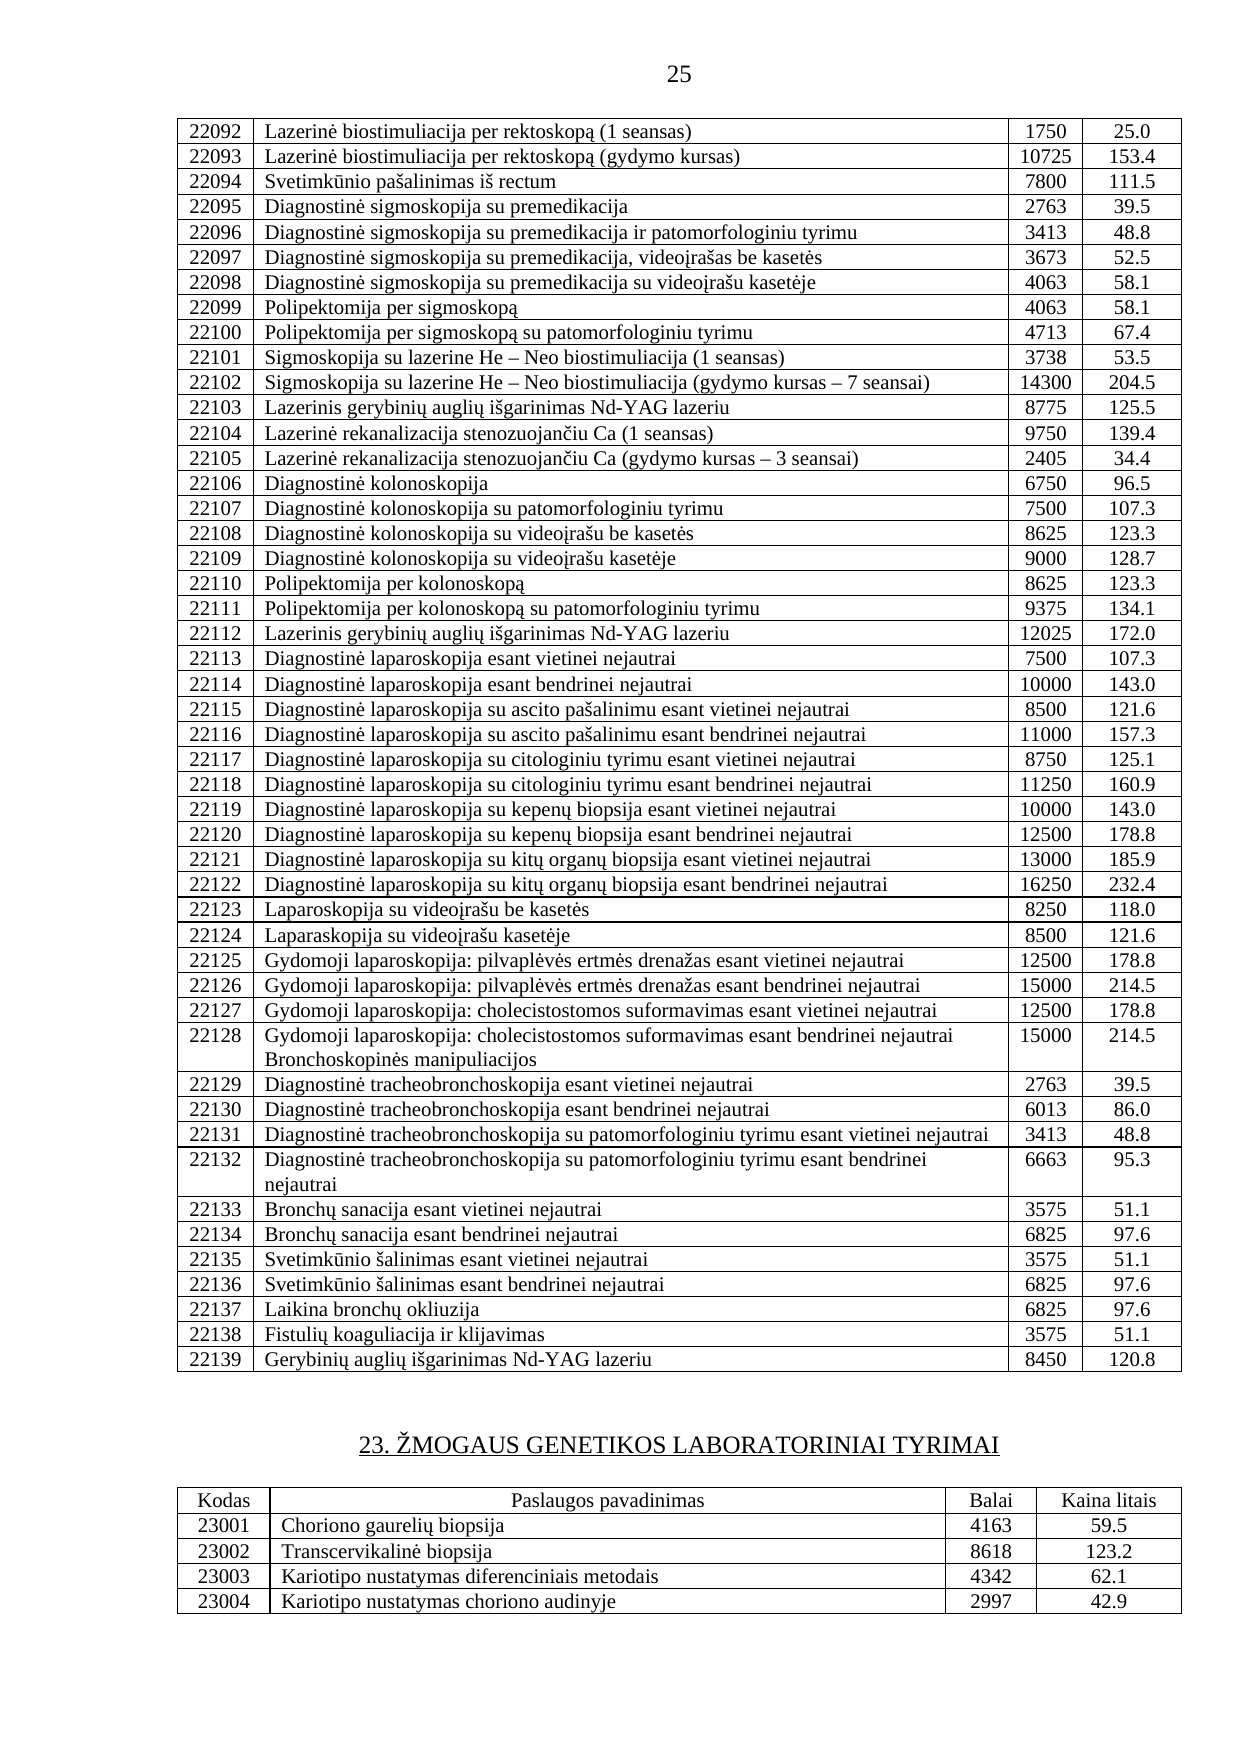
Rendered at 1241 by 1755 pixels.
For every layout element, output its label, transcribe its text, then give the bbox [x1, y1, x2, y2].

table_cell 2763 [1009, 195, 1082, 218]
table_cell 22108 [178, 521, 253, 545]
table_cell Sigmoskopija su lazerine He – Neo biostimuliacija (gydymo kursas – 7 seansai) [254, 370, 1008, 394]
table_cell 10000 [1009, 797, 1082, 821]
table_cell 214.5 [1083, 973, 1181, 997]
table_cell 22125 [178, 948, 253, 972]
table_cell 134.1 [1083, 596, 1181, 620]
table_cell 185.9 [1083, 847, 1181, 871]
table_cell 22127 [178, 998, 253, 1022]
table_cell 4163 [946, 1514, 1036, 1537]
table_cell 4713 [1009, 320, 1082, 344]
table_cell 22120 [178, 822, 253, 846]
table_cell 12025 [1009, 621, 1082, 645]
table_cell Laparoskopija su videoįrašu be kasetės [254, 898, 1008, 921]
table_cell 121.6 [1083, 923, 1181, 947]
table_cell 22123 [178, 898, 253, 921]
table_cell 97.6 [1083, 1297, 1181, 1321]
table_cell 107.3 [1083, 646, 1181, 670]
table_cell 3673 [1009, 245, 1082, 269]
table_cell Diagnostinė laparoskopija esant bendrinei nejautrai [254, 671, 1008, 696]
table_cell 22132 [178, 1148, 253, 1196]
table_cell 160.9 [1083, 772, 1181, 796]
table_cell 22102 [178, 370, 253, 394]
table_cell Diagnostinė kolonoskopija su patomorfologiniu tyrimu [254, 496, 1008, 520]
table_cell 22092 [178, 119, 253, 143]
table_cell 22116 [178, 722, 253, 746]
table_cell 51.1 [1083, 1322, 1181, 1346]
table_cell 22115 [178, 697, 253, 721]
table_cell Gydomoji laparoskopija: pilvaplėvės ertmės drenažas esant bendrinei nejautrai [254, 973, 1008, 997]
table_cell Diagnostinė sigmoskopija su premedikacija, videoįrašas be kasetės [254, 245, 1008, 269]
table_cell 4063 [1009, 270, 1082, 294]
table_cell 22093 [178, 144, 253, 168]
table_cell 7500 [1009, 646, 1082, 670]
table_cell 22096 [178, 220, 253, 244]
table_cell 9000 [1009, 546, 1082, 570]
table_cell 58.1 [1083, 295, 1181, 319]
table_cell 3738 [1009, 345, 1082, 369]
table_cell 58.1 [1083, 270, 1181, 294]
table_cell Polipektomija per kolonoskopą su patomorfologiniu tyrimu [254, 596, 1008, 620]
table_cell 9750 [1009, 420, 1082, 444]
table_cell 172.0 [1083, 621, 1181, 645]
table_cell 11250 [1009, 772, 1082, 796]
table_cell Gydomoji laparoskopija: pilvaplėvės ertmės drenažas esant vietinei nejautrai [254, 948, 1008, 972]
table_header Kodas [178, 1488, 269, 1512]
table_cell Laikina bronchų okliuzija [254, 1297, 1008, 1321]
table_cell 22119 [178, 797, 253, 821]
table_cell 23004 [178, 1589, 269, 1613]
table_cell 6013 [1009, 1097, 1082, 1121]
table_cell 12500 [1009, 948, 1082, 972]
table_cell 8250 [1009, 898, 1082, 921]
table_cell 3575 [1009, 1322, 1082, 1346]
table_cell Lazerinė rekanalizacija stenozuojančiu Ca (1 seansas) [254, 420, 1008, 444]
table_cell Bronchų sanacija esant bendrinei nejautrai [254, 1222, 1008, 1246]
table_cell 3413 [1009, 220, 1082, 244]
table_cell 22131 [178, 1122, 253, 1146]
table_cell 22100 [178, 320, 253, 344]
table_cell Diagnostinė laparoskopija su kepenų biopsija esant bendrinei nejautrai [254, 822, 1008, 846]
table_cell 3413 [1009, 1122, 1082, 1146]
table_cell 8750 [1009, 747, 1082, 771]
table_cell Transcervikalinė biopsija [271, 1539, 945, 1563]
table_cell 22114 [178, 671, 253, 696]
table_cell 3575 [1009, 1247, 1082, 1271]
table_cell Diagnostinė laparoskopija su kepenų biopsija esant vietinei nejautrai [254, 797, 1008, 821]
table_cell 22129 [178, 1072, 253, 1096]
table_cell 22106 [178, 471, 253, 495]
table_cell 22103 [178, 395, 253, 419]
table_cell Kariotipo nustatymas diferenciniais metodais [271, 1564, 945, 1588]
table_cell 15000 [1009, 973, 1082, 997]
table_cell 3575 [1009, 1197, 1082, 1221]
table_cell 6825 [1009, 1222, 1082, 1246]
table_cell Svetimkūnio šalinimas esant vietinei nejautrai [254, 1247, 1008, 1271]
table_cell 107.3 [1083, 496, 1181, 520]
table_cell 48.8 [1083, 220, 1181, 244]
table_cell 2763 [1009, 1072, 1082, 1096]
table_header Kaina litais [1037, 1488, 1181, 1512]
table_cell Diagnostinė laparoskopija su ascito pašalinimu esant bendrinei nejautrai [254, 722, 1008, 746]
table_cell 22117 [178, 747, 253, 771]
table_cell 123.2 [1037, 1539, 1181, 1563]
table_cell 22133 [178, 1197, 253, 1221]
table_cell 10000 [1009, 671, 1082, 696]
table_cell Svetimkūnio pašalinimas iš rectum [254, 169, 1008, 193]
table_cell 153.4 [1083, 144, 1181, 168]
table_cell 143.0 [1083, 671, 1181, 696]
table_cell 125.5 [1083, 395, 1181, 419]
table_cell 8775 [1009, 395, 1082, 419]
table_cell 121.6 [1083, 697, 1181, 721]
table_cell Diagnostinė laparoskopija su kitų organų biopsija esant vietinei nejautrai [254, 847, 1008, 871]
table_cell 59.5 [1037, 1514, 1181, 1537]
table_cell 8618 [946, 1539, 1036, 1563]
table_cell 8500 [1009, 697, 1082, 721]
table_cell 120.8 [1083, 1347, 1181, 1371]
table_cell 10725 [1009, 144, 1082, 168]
table_cell Sigmoskopija su lazerine He – Neo biostimuliacija (1 seansas) [254, 345, 1008, 369]
table_cell Choriono gaurelių biopsija [271, 1514, 945, 1537]
table_cell 2997 [946, 1589, 1036, 1613]
table_cell 178.8 [1083, 948, 1181, 972]
table_cell 204.5 [1083, 370, 1181, 394]
table_cell 23002 [178, 1539, 269, 1563]
table_cell Diagnostinė sigmoskopija su premedikacija [254, 195, 1008, 218]
table_cell 25.0 [1083, 119, 1181, 143]
table_cell 22135 [178, 1247, 253, 1271]
table_cell Diagnostinė sigmoskopija su premedikacija ir patomorfologiniu tyrimu [254, 220, 1008, 244]
table_cell 22111 [178, 596, 253, 620]
table_cell 51.1 [1083, 1197, 1181, 1221]
table_cell 123.3 [1083, 521, 1181, 545]
table_cell 22138 [178, 1322, 253, 1346]
table_cell 12500 [1009, 998, 1082, 1022]
table_cell 6825 [1009, 1272, 1082, 1296]
table_cell 14300 [1009, 370, 1082, 394]
table_cell 39.5 [1083, 195, 1181, 218]
table_cell 97.6 [1083, 1222, 1181, 1246]
table_cell Diagnostinė tracheobronchoskopija su patomorfologiniu tyrimu esant vietinei nejautrai [254, 1122, 1008, 1146]
table_header Paslaugos pavadinimas [271, 1488, 945, 1512]
table_cell 4063 [1009, 295, 1082, 319]
table_cell 62.1 [1037, 1564, 1181, 1588]
table_cell 214.5 [1083, 1023, 1181, 1071]
table_cell 42.9 [1037, 1589, 1181, 1613]
table_cell 125.1 [1083, 747, 1181, 771]
table_cell Kariotipo nustatymas choriono audinyje [271, 1589, 945, 1613]
table_cell Diagnostinė laparoskopija esant vietinei nejautrai [254, 646, 1008, 670]
table_cell 123.3 [1083, 571, 1181, 595]
table_cell 1750 [1009, 119, 1082, 143]
table_cell Bronchų sanacija esant vietinei nejautrai [254, 1197, 1008, 1221]
table_cell 53.5 [1083, 345, 1181, 369]
table_cell 6750 [1009, 471, 1082, 495]
table_cell 178.8 [1083, 998, 1181, 1022]
table_cell 22105 [178, 446, 253, 469]
table_cell Lazerinė biostimuliacija per rektoskopą (1 seansas) [254, 119, 1008, 143]
table_cell 22099 [178, 295, 253, 319]
table_cell 7500 [1009, 496, 1082, 520]
table_cell 97.6 [1083, 1272, 1181, 1296]
table_cell 22110 [178, 571, 253, 595]
table_cell Diagnostinė laparoskopija su ascito pašalinimu esant vietinei nejautrai [254, 697, 1008, 721]
table_cell Diagnostinė tracheobronchoskopija su patomorfologiniu tyrimu esant bendrinei nejautrai [254, 1148, 1008, 1196]
table_cell 22104 [178, 420, 253, 444]
table_cell 39.5 [1083, 1072, 1181, 1096]
table_cell 11000 [1009, 722, 1082, 746]
table_cell 178.8 [1083, 822, 1181, 846]
table_cell Diagnostinė laparoskopija su kitų organų biopsija esant bendrinei nejautrai [254, 872, 1008, 896]
table_cell 22121 [178, 847, 253, 871]
table_cell 143.0 [1083, 797, 1181, 821]
table_cell Fistulių koaguliacija ir klijavimas [254, 1322, 1008, 1346]
table_cell 8625 [1009, 521, 1082, 545]
table_cell Svetimkūnio šalinimas esant bendrinei nejautrai [254, 1272, 1008, 1296]
table_cell 12500 [1009, 822, 1082, 846]
table_cell 22124 [178, 923, 253, 947]
table_cell 22095 [178, 195, 253, 218]
table_cell 22113 [178, 646, 253, 670]
table_cell 7800 [1009, 169, 1082, 193]
table_cell 95.3 [1083, 1148, 1181, 1196]
table_cell 6825 [1009, 1297, 1082, 1321]
table_cell 13000 [1009, 847, 1082, 871]
table_cell 86.0 [1083, 1097, 1181, 1121]
table_cell 22094 [178, 169, 253, 193]
table_cell 22136 [178, 1272, 253, 1296]
table_header Balai [946, 1488, 1036, 1512]
table_cell 2405 [1009, 446, 1082, 469]
table_cell Gydomoji laparoskopija: cholecistostomos suformavimas esant bendrinei nejautrai Bronchoskopinės manipuliacijos [254, 1023, 1008, 1071]
table_cell 23001 [178, 1514, 269, 1537]
table_cell Lazerinė biostimuliacija per rektoskopą (gydymo kursas) [254, 144, 1008, 168]
table_cell 22122 [178, 872, 253, 896]
table_cell Diagnostinė sigmoskopija su premedikacija su videoįrašu kasetėje [254, 270, 1008, 294]
table_cell 128.7 [1083, 546, 1181, 570]
table_cell 4342 [946, 1564, 1036, 1588]
table_cell 22101 [178, 345, 253, 369]
table_cell 22097 [178, 245, 253, 269]
table_cell Laparaskopija su videoįrašu kasetėje [254, 923, 1008, 947]
table_cell Lazerinė rekanalizacija stenozuojančiu Ca (gydymo kursas – 3 seansai) [254, 446, 1008, 469]
table_cell 96.5 [1083, 471, 1181, 495]
table_cell 118.0 [1083, 898, 1181, 921]
table_cell 8500 [1009, 923, 1082, 947]
table_cell 22134 [178, 1222, 253, 1246]
table_cell Lazerinis gerybinių auglių išgarinimas Nd-YAG lazeriu [254, 395, 1008, 419]
table_cell 51.1 [1083, 1247, 1181, 1271]
table_cell 23003 [178, 1564, 269, 1588]
table_cell Polipektomija per kolonoskopą [254, 571, 1008, 595]
table_cell 22118 [178, 772, 253, 796]
table_cell 22126 [178, 973, 253, 997]
table_cell 9375 [1009, 596, 1082, 620]
table_cell 6663 [1009, 1148, 1082, 1196]
table_cell 22139 [178, 1347, 253, 1371]
text 23. ŽMOGAUS GENETIKOS LABORATORINIAI TYRIMAI [177, 1430, 1181, 1458]
table_cell Polipektomija per sigmoskopą su patomorfologiniu tyrimu [254, 320, 1008, 344]
table_cell Diagnostinė tracheobronchoskopija esant bendrinei nejautrai [254, 1097, 1008, 1121]
table_cell 48.8 [1083, 1122, 1181, 1146]
table_cell Gerybinių auglių išgarinimas Nd-YAG lazeriu [254, 1347, 1008, 1371]
table_cell Diagnostinė laparoskopija su citologiniu tyrimu esant bendrinei nejautrai [254, 772, 1008, 796]
table_cell 22128 [178, 1023, 253, 1071]
table_cell 22109 [178, 546, 253, 570]
table_cell Polipektomija per sigmoskopą [254, 295, 1008, 319]
table_cell 22112 [178, 621, 253, 645]
table_cell Diagnostinė kolonoskopija su videoįrašu be kasetės [254, 521, 1008, 545]
table_cell 111.5 [1083, 169, 1181, 193]
table_cell 22098 [178, 270, 253, 294]
table_cell 22107 [178, 496, 253, 520]
table_cell Lazerinis gerybinių auglių išgarinimas Nd-YAG lazeriu [254, 621, 1008, 645]
table_cell 8625 [1009, 571, 1082, 595]
table_cell Gydomoji laparoskopija: cholecistostomos suformavimas esant vietinei nejautrai [254, 998, 1008, 1022]
table_cell Diagnostinė laparoskopija su citologiniu tyrimu esant vietinei nejautrai [254, 747, 1008, 771]
table_cell 139.4 [1083, 420, 1181, 444]
table_cell 8450 [1009, 1347, 1082, 1371]
table_cell 67.4 [1083, 320, 1181, 344]
table_cell 22130 [178, 1097, 253, 1121]
table_cell Diagnostinė kolonoskopija su videoįrašu kasetėje [254, 546, 1008, 570]
table_cell 15000 [1009, 1023, 1082, 1071]
table_cell 52.5 [1083, 245, 1181, 269]
table_cell 34.4 [1083, 446, 1181, 469]
table_cell 22137 [178, 1297, 253, 1321]
table_cell Diagnostinė tracheobronchoskopija esant vietinei nejautrai [254, 1072, 1008, 1096]
table_cell Diagnostinė kolonoskopija [254, 471, 1008, 495]
table_cell 157.3 [1083, 722, 1181, 746]
table_cell 232.4 [1083, 872, 1181, 896]
table_cell 16250 [1009, 872, 1082, 896]
